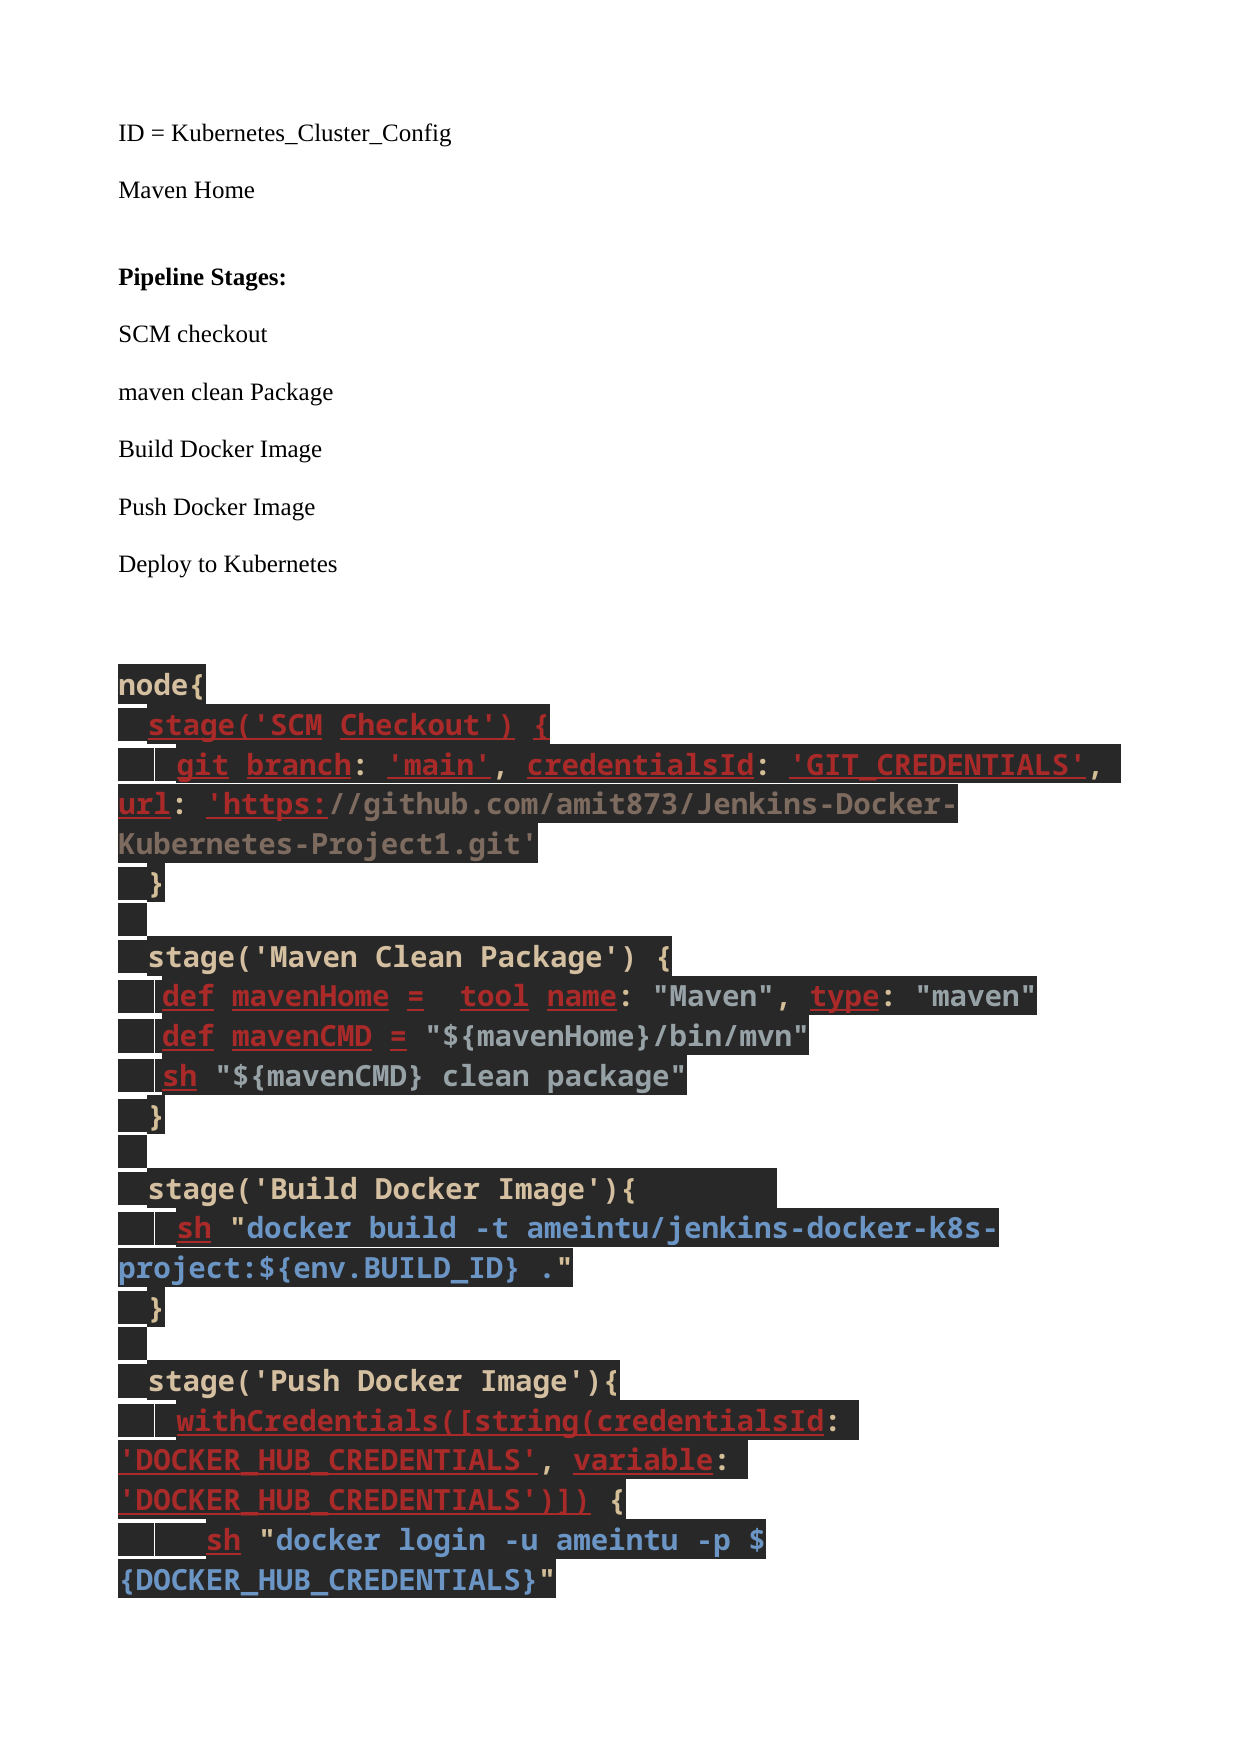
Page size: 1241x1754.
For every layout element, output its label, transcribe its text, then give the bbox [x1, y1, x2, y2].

text Deploy to Kubernetes [118, 549, 1122, 578]
text stage('SCM Checkout') { [118, 704, 1122, 744]
text def mavenCMD = "${mavenHome}/bin/mvn" [118, 1015, 1122, 1055]
text maven clean Package [118, 377, 1122, 406]
text sh "docker login -u ameintu -p ${DOCKER_HUB_CREDENTIALS}" [118, 1519, 1122, 1598]
text } [118, 1287, 1122, 1327]
text Pipeline Stages: [118, 262, 1122, 291]
text withCredentials([string(credentialsId: 'DOCKER_HUB_CREDENTIALS', variable: 'DOCKER_HUB_CREDENTIALS')]) { [118, 1400, 1122, 1519]
text SCM checkout [118, 319, 1122, 348]
text node{ [118, 664, 1122, 704]
text } [118, 863, 1122, 902]
text Build Docker Image [118, 434, 1122, 463]
text sh "${mavenCMD} clean package" [118, 1055, 1122, 1095]
text stage('Push Docker Image'){ [118, 1360, 1122, 1400]
text } [118, 1095, 1122, 1134]
text sh "docker build -t ameintu/jenkins-docker-k8s-project:${env.BUILD_ID} ." [118, 1208, 1122, 1287]
text Push Docker Image [118, 492, 1122, 521]
text stage('Maven Clean Package') { [118, 936, 1122, 976]
text def mavenHome = tool name: "Maven", type: "maven" [118, 976, 1122, 1015]
text stage('Build Docker Image'){ [118, 1168, 1122, 1208]
text Maven Home [118, 176, 1122, 204]
text git branch: 'main', credentialsId: 'GIT_CREDENTIALS', url: 'https://github.com/amit873/Jenkins-Docker-Kubernetes-Project1.git' [118, 744, 1122, 863]
text ID = Kubernetes_Cluster_Config [118, 118, 1122, 147]
